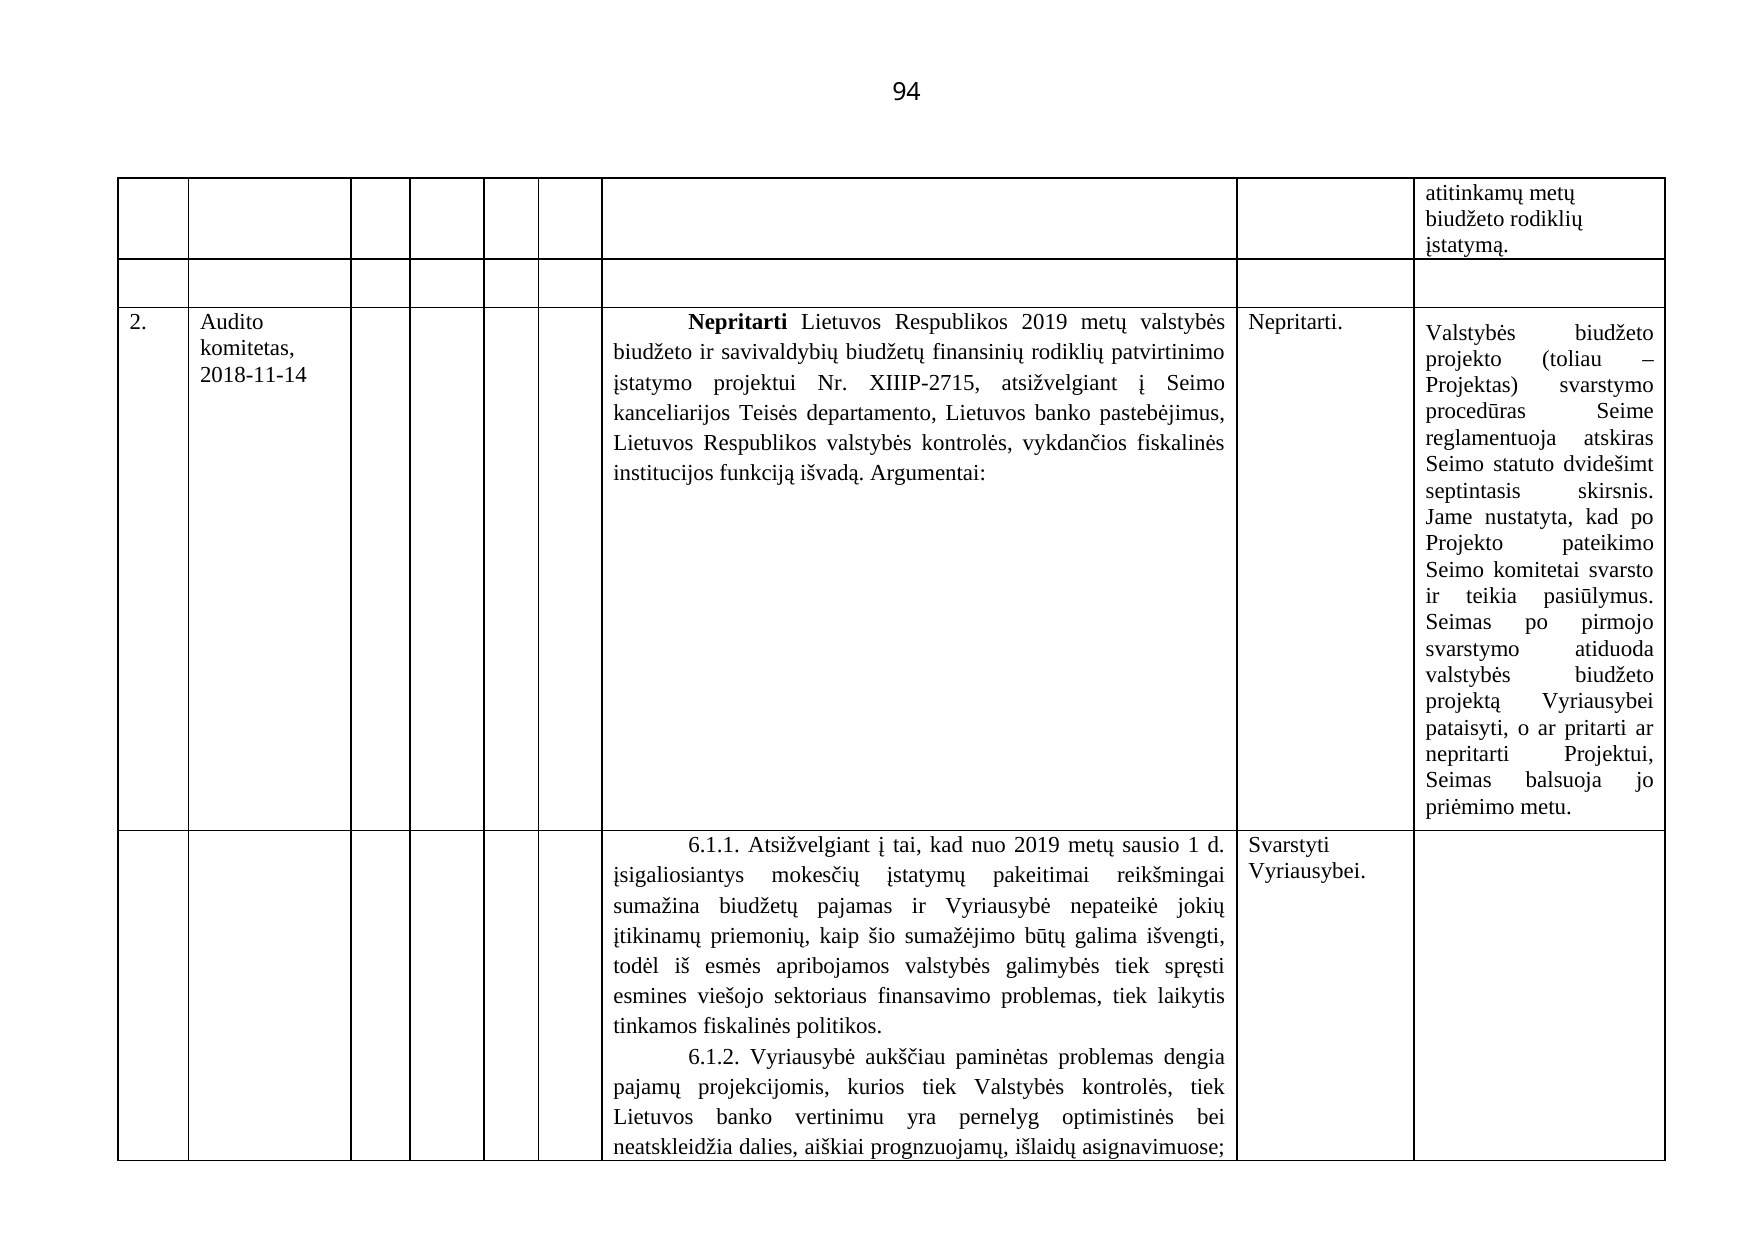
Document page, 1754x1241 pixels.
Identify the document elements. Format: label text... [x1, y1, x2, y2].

table_cell [539, 831, 601, 1160]
table_cell [411, 308, 483, 830]
table_cell [603, 179, 1236, 258]
table_cell [1415, 260, 1664, 307]
table_cell Nepritarti. [1238, 308, 1413, 830]
table_cell [485, 260, 538, 307]
table_cell [485, 831, 538, 1160]
table_cell [352, 308, 409, 830]
table_cell Nepritarti Lietuvos Respublikos 2019 metų valstybės biudžeto ir savivaldybių biudžetų finansinių rodiklių patvirtinimo įstatymo projektui Nr. XIIIP-2715, atsižvelgiant į Seimo kanceliarijos Teisės departamento, Lietuvos banko pastebėjimus, Lietuvos Respublikos valstybės kontrolės, vykdančios fiskalinės institucijos funkciją išvadą. Argumentai: [603, 308, 1236, 830]
table_cell [539, 179, 601, 258]
table_cell [189, 179, 350, 258]
table_cell [352, 260, 409, 307]
table_cell [352, 831, 409, 1160]
table_cell [411, 831, 483, 1160]
table_cell Valstybės biudžeto projekto (toliau – Projektas) svarstymo procedūras Seime reglamentuoja atskiras Seimo statuto dvidešimt septintasis skirsnis. Jame nustatyta, kad po Projekto pateikimo Seimo komitetai svarsto ir teikia pasiūlymus. Seimas po pirmojo svarstymo atiduoda valstybės biudžeto projektą Vyriausybei pataisyti, o ar pritarti ar nepritarti Projektui, Seimas balsuoja jo priėmimo metu. [1415, 308, 1664, 830]
table_cell [411, 260, 483, 307]
table_cell 6.1.1. Atsižvelgiant į tai, kad nuo 2019 metų sausio 1 d. įsigaliosiantys mokesčių įstatymų pakeitimai reikšmingai sumažina biudžetų pajamas ir Vyriausybė nepateikė jokių įtikinamų priemonių, kaip šio sumažėjimo būtų galima išvengti, todėl iš esmės apribojamos valstybės galimybės tiek spręsti esmines viešojo sektoriaus finansavimo problemas, tiek laikytis tinkamos fiskalinės politikos. 6.1.2. Vyriausybė aukščiau paminėtas problemas dengia pajamų projekcijomis, kurios tiek Valstybės kontrolės, tiek Lietuvos banko vertinimu yra pernelyg optimistinės bei neatskleidžia dalies, aiškiai prognzuojamų, išlaidų asignavimuose; [603, 831, 1236, 1160]
table_cell 2. [119, 308, 188, 830]
table_cell [119, 179, 188, 258]
table_cell [485, 179, 538, 258]
table_cell [485, 308, 538, 830]
table_cell Audito komitetas, 2018-11-14 [189, 308, 350, 830]
table_cell [411, 179, 483, 258]
table_cell [1238, 179, 1413, 258]
table_cell [189, 831, 350, 1160]
table_cell [539, 308, 601, 830]
table_cell [1415, 831, 1664, 1160]
table_cell atitinkamų metų biudžeto rodiklių įstatymą. [1415, 179, 1664, 258]
table_cell [119, 260, 188, 307]
table_cell Svarstyti Vyriausybei. [1238, 831, 1413, 1160]
table_cell [189, 260, 350, 307]
table_cell [603, 260, 1236, 307]
table_cell [539, 260, 601, 307]
table_cell [1238, 260, 1413, 307]
table_cell [119, 831, 188, 1160]
table_cell [352, 179, 409, 258]
